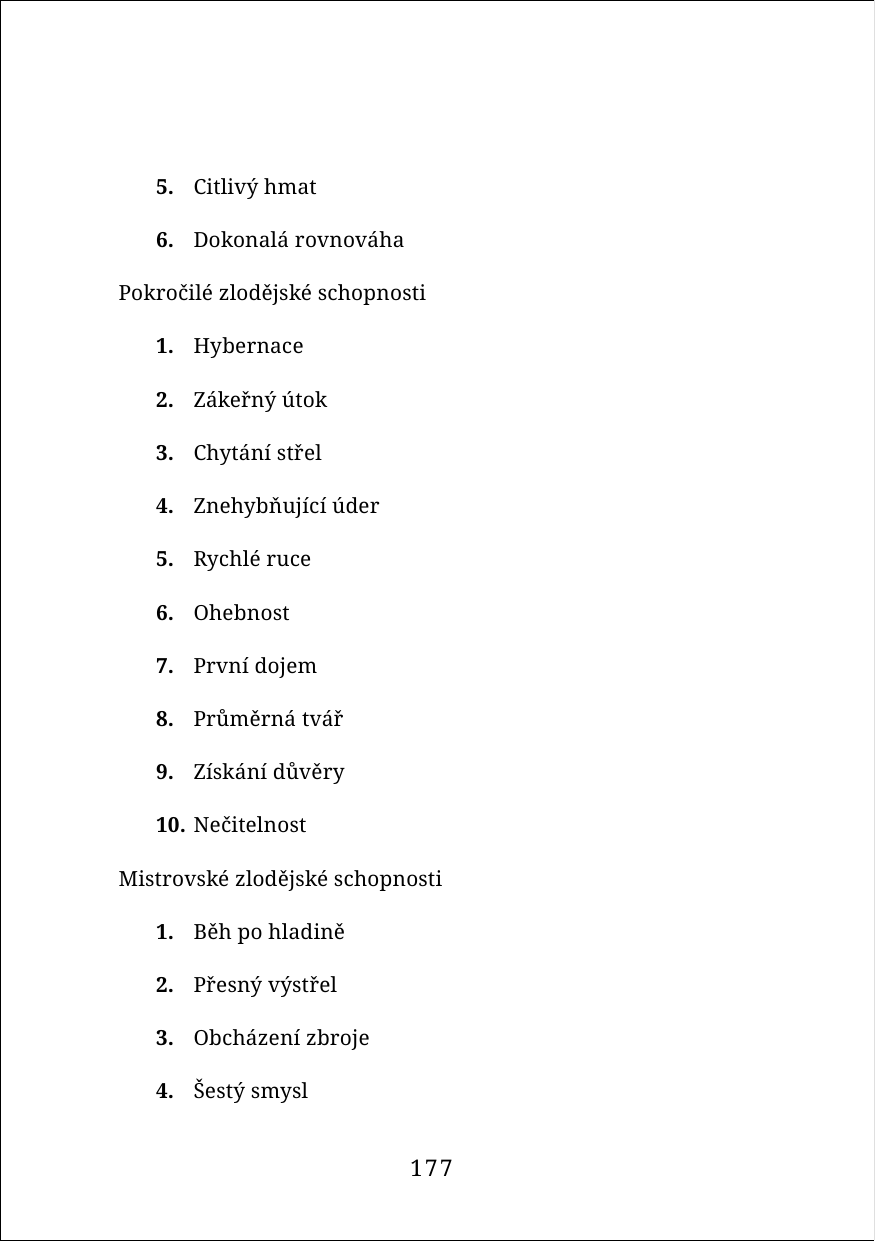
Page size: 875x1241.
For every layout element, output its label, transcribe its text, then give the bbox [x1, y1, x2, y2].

list Získání důvěry [156, 757, 756, 786]
list Dokonalá rovnováha [156, 225, 756, 253]
list Běh po hladině [156, 917, 756, 945]
list Zákeřný útok [156, 385, 756, 413]
list Přesný výstřel [156, 970, 756, 999]
list Ohebnost [156, 598, 756, 626]
list Chytání střel [156, 438, 756, 466]
list Citlivý hmat [156, 172, 756, 200]
list Obcházení zbroje [156, 1023, 756, 1052]
list Průměrná tvář [156, 704, 756, 732]
list Rychlé ruce [156, 544, 756, 573]
text Pokročilé zlodějské schopnosti [118, 278, 756, 307]
text Mistrovské zlodějské schopnosti [118, 864, 756, 892]
list Znehybňující úder [156, 491, 756, 519]
list Šestý smysl [156, 1077, 756, 1105]
list První dojem [156, 651, 756, 679]
list Hybernace [156, 331, 756, 360]
list Nečitelnost [156, 811, 756, 839]
